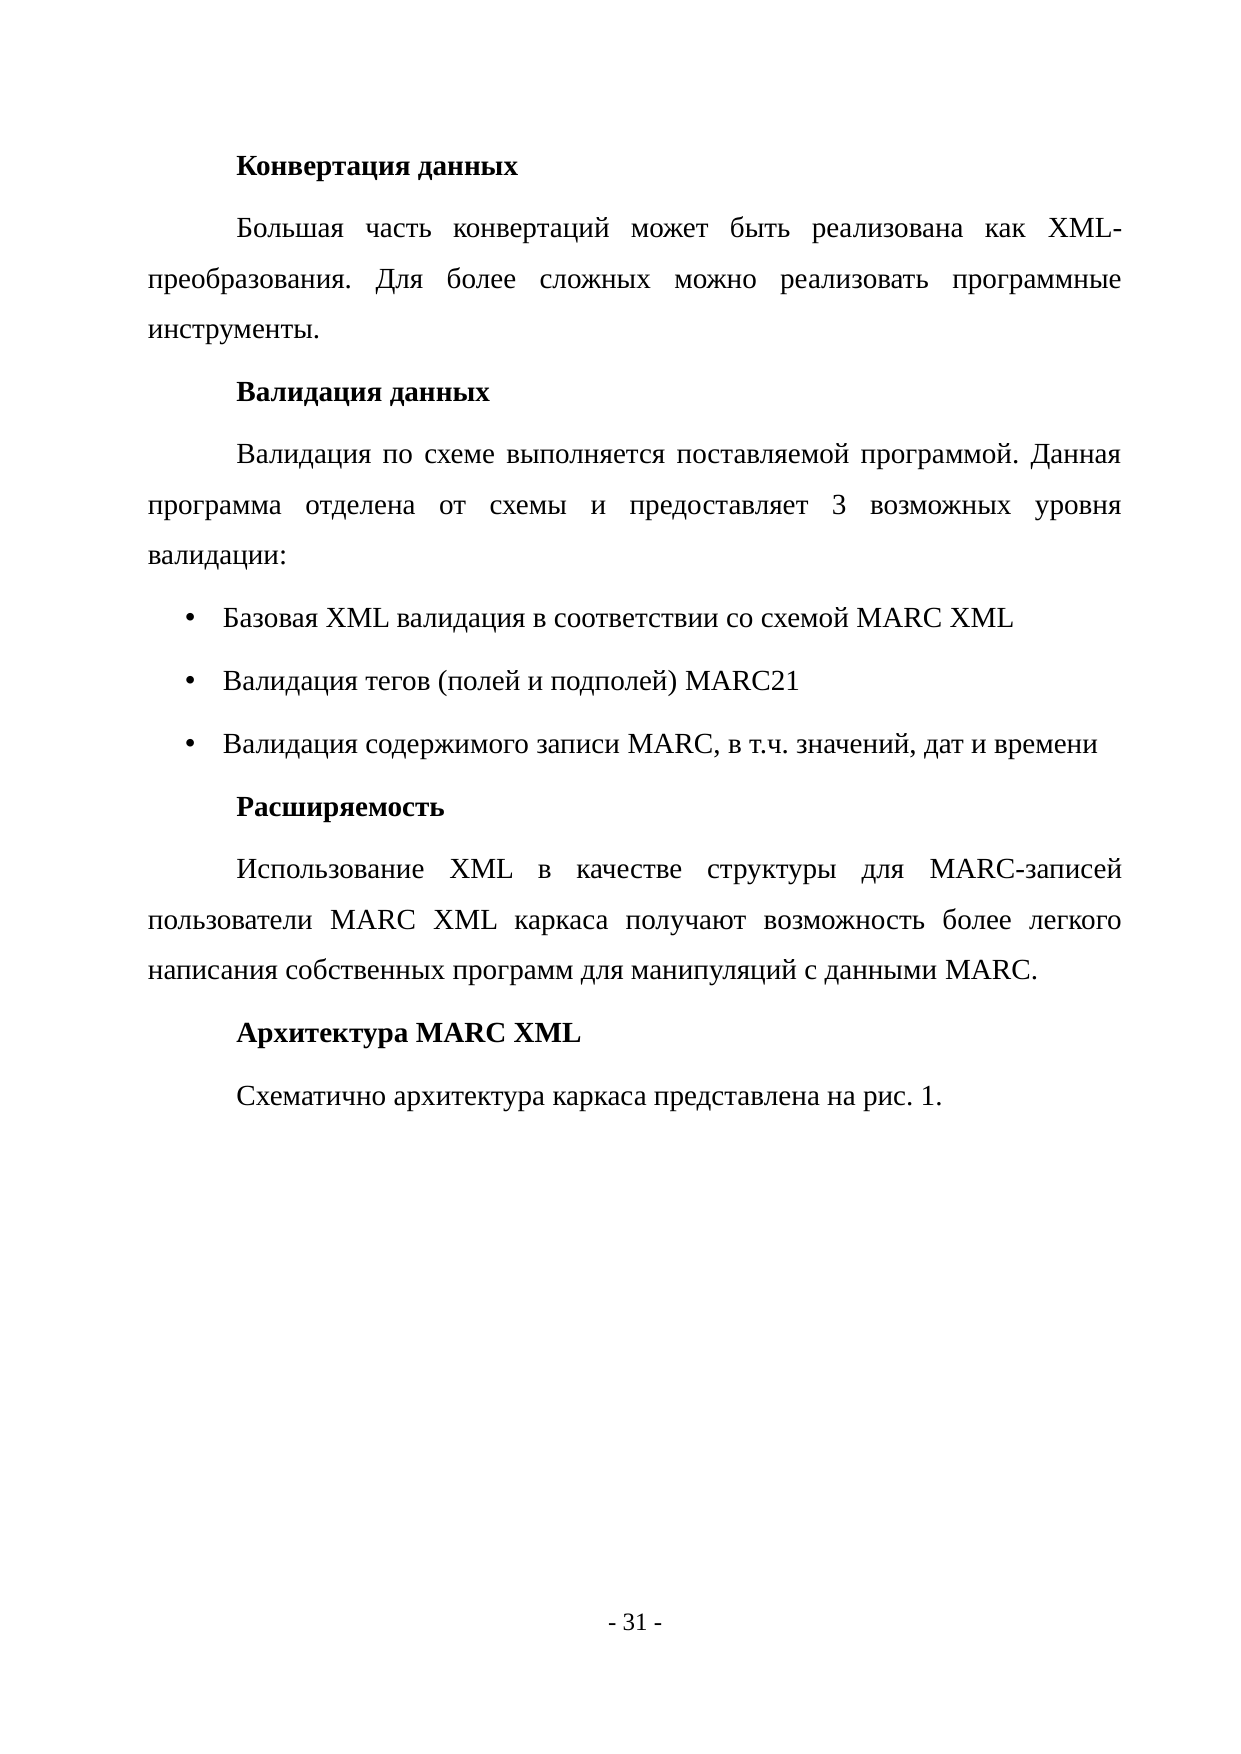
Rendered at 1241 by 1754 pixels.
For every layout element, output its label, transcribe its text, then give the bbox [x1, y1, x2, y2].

text Использование XML в качестве структуры для MARC-записей пользователи MARC XML каркаса получают возможность более легкого написания собственных программ для манипуляций с данными MARC. [148, 852, 1122, 986]
text Валидация данных [148, 374, 1122, 407]
text Валидация по схеме выполняется поставляемой программой. Данная программа отделена от схемы и предоставляет 3 возможных уровня валидации: [148, 437, 1122, 571]
text Расширяемость [148, 789, 1122, 822]
list Базовая XML валидация в соответствии со схемой MARC XML [185, 600, 1122, 634]
text Архитектура MARC XML [148, 1015, 1122, 1049]
list Валидация содержимого записи MARC, в т.ч. значений, дат и времени [185, 726, 1122, 759]
text Конвертация данных [148, 148, 1122, 181]
list Валидация тегов (полей и подполей) MARC21 [185, 663, 1122, 697]
text Схематично архитектура каркаса представлена на рис. 1. [148, 1078, 1122, 1111]
text Большая часть конвертаций может быть реализована как XML-преобразования. Для более сложных можно реализовать программные инструменты. [148, 210, 1122, 344]
